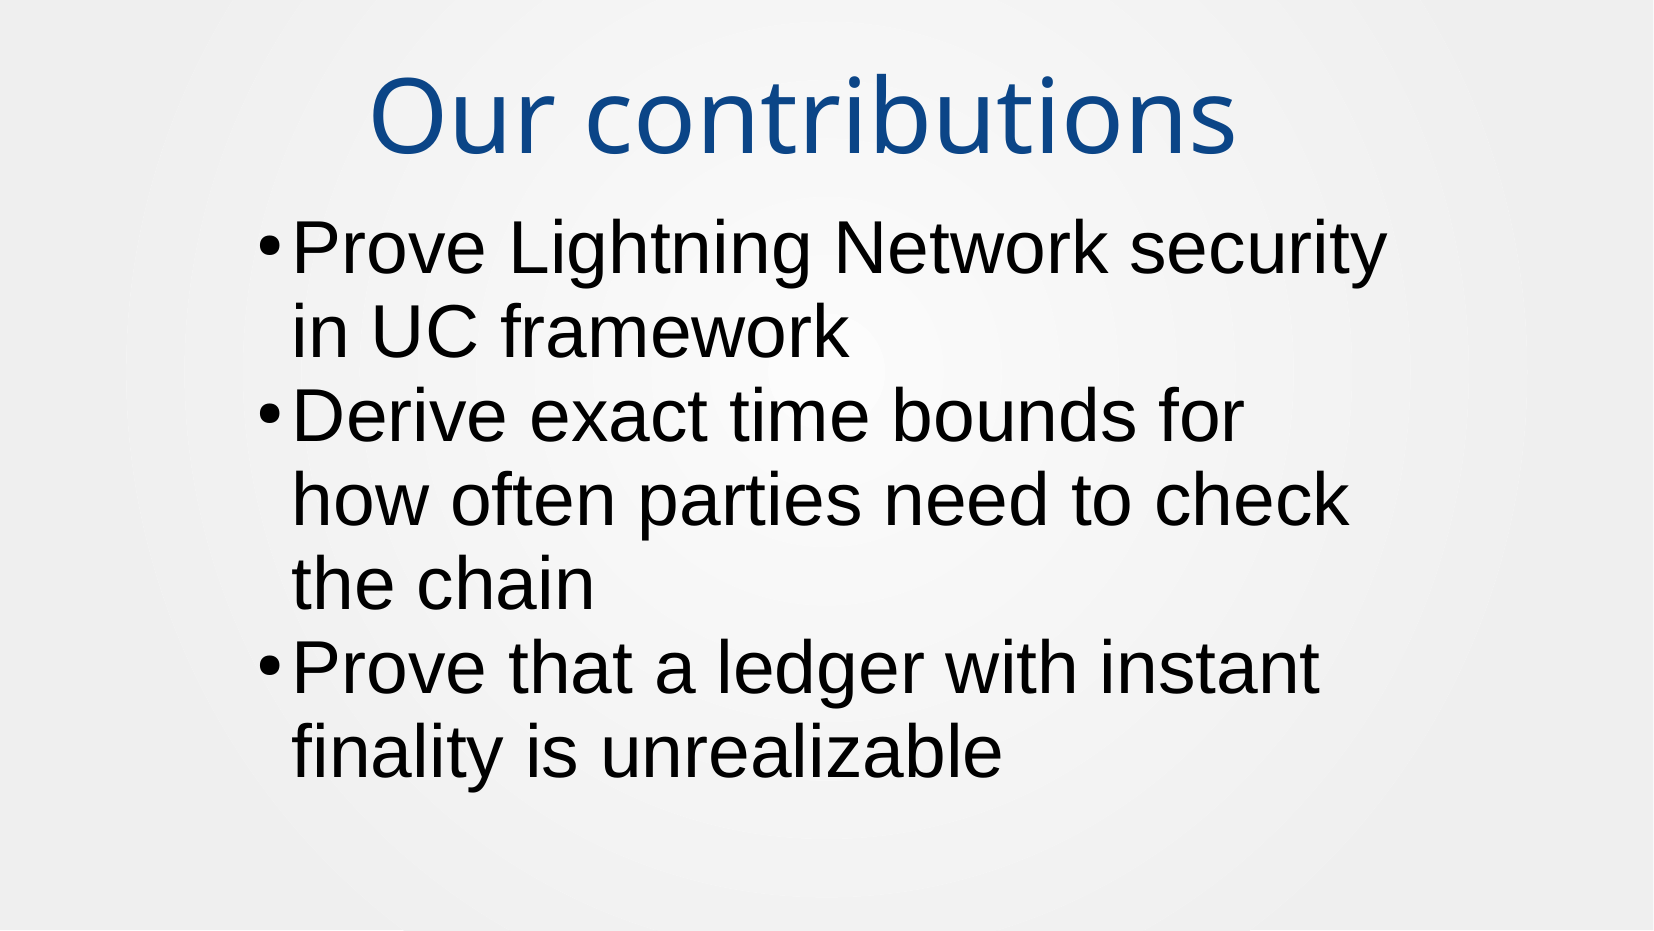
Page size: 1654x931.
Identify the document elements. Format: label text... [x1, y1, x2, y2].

text_box Prove Lightning Network security in UC framework Derive exact time bounds for how often parties need to check the chain Prove that a ledger with instant finality is unrealizable [241, 198, 1412, 801]
title Our contributions [367, 48, 1287, 184]
